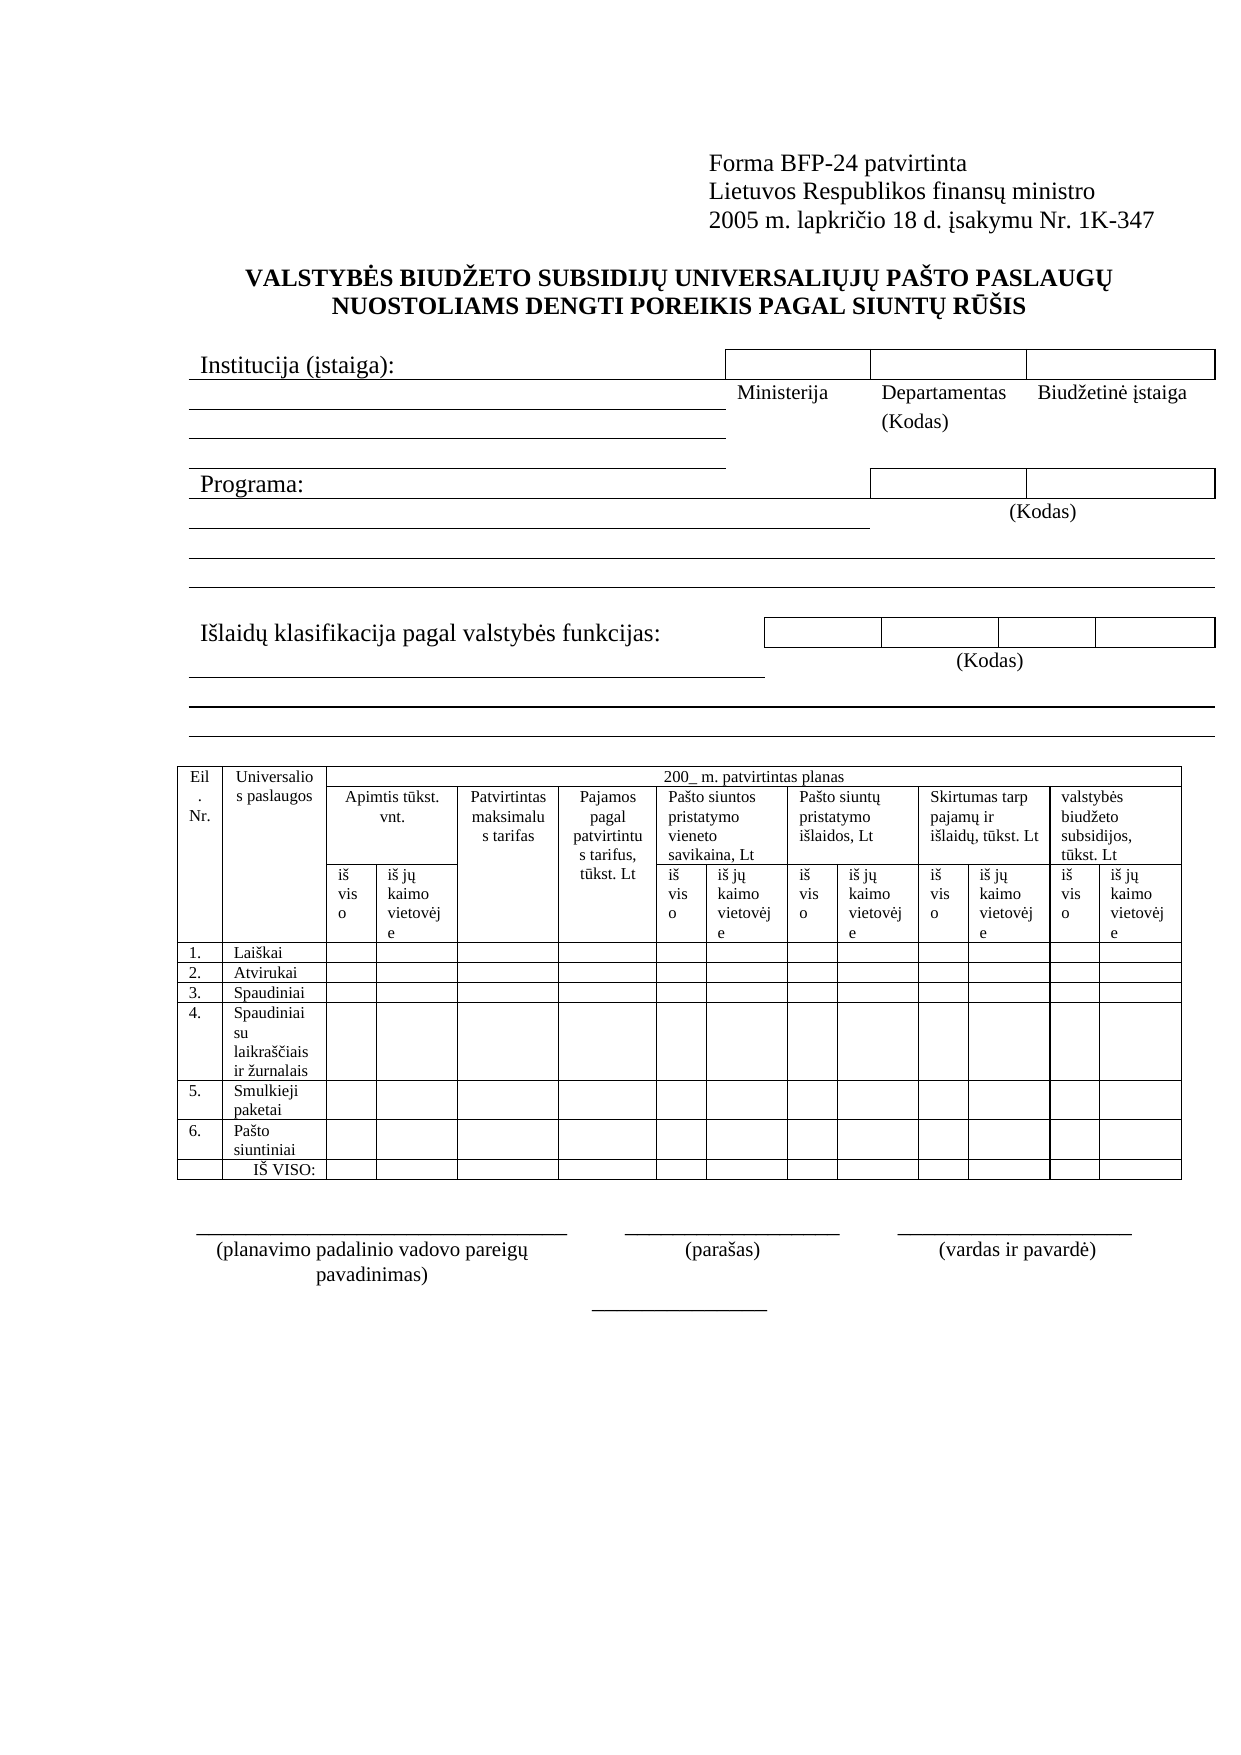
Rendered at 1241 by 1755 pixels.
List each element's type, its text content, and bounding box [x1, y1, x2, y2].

table_cell [969, 983, 1049, 1002]
table_cell [919, 1120, 968, 1159]
table_cell [707, 1160, 787, 1179]
table_cell Pašto siuntiniai [223, 1120, 326, 1159]
table_cell [327, 943, 376, 962]
table_cell [969, 1003, 1049, 1080]
table_cell iš viso [788, 865, 837, 942]
table_cell 4. [178, 1003, 222, 1080]
table_cell [1100, 1003, 1181, 1080]
text pavadinimas) [177, 1261, 1181, 1286]
table_cell [189, 529, 726, 557]
table_cell [1051, 1120, 1099, 1159]
table_cell Pajamos pagal patvirtintus tarifus, tūkst. Lt [559, 787, 656, 942]
table_cell [458, 1160, 558, 1179]
table_cell Ministerija [726, 380, 870, 408]
table_cell 6. [178, 1120, 222, 1159]
table_header [1096, 618, 1214, 647]
table_cell [870, 528, 1026, 557]
table_cell [377, 983, 457, 1002]
table_cell [838, 1081, 918, 1119]
text VALSTYBĖS BIUDŽETO SUBSIDIJŲ UNIVERSALIŲJŲ PAŠTO PASLAUGŲ NUOSTOLIAMS DENGTI POREIKIS PAGAL SIUNTŲ RŪŠIS [177, 263, 1181, 320]
table_cell [377, 1003, 457, 1080]
table_cell Patvirtintas maksimalus tarifas [458, 787, 558, 942]
table_cell iš viso [657, 865, 706, 942]
table_cell Smulkieji paketai [223, 1081, 326, 1119]
table_cell [1100, 983, 1181, 1002]
table_cell [189, 380, 726, 408]
table_cell 1. [178, 943, 222, 962]
table_cell 2. [178, 963, 222, 982]
table_cell [189, 678, 764, 706]
table_cell [1026, 438, 1215, 468]
table_cell Biudžetinė įstaiga [1026, 380, 1215, 408]
table_cell [707, 943, 787, 962]
table_cell [189, 647, 764, 677]
table_cell [788, 963, 837, 982]
table_cell [969, 1120, 1049, 1159]
table_cell [919, 1003, 968, 1080]
table_cell Spaudiniai su laikraščiais ir žurnalais [223, 1003, 326, 1080]
table_cell 5. [178, 1081, 222, 1119]
table_cell [707, 963, 787, 982]
table_cell [765, 677, 1215, 706]
table_cell IŠ VISO: [223, 1160, 326, 1179]
table_cell [327, 1120, 376, 1159]
table_cell [1051, 943, 1099, 962]
table_cell [726, 559, 870, 587]
table_cell [189, 499, 726, 528]
table_cell [458, 983, 558, 1002]
table_header [999, 618, 1095, 647]
table_cell [788, 1120, 837, 1159]
table_cell [377, 1120, 457, 1159]
text (planavimo padalinio vadovo pareigų (parašas) (vardas ir pavardė) [177, 1237, 1181, 1261]
table_header Institucija (įstaiga): [189, 349, 725, 379]
table_header [1027, 350, 1214, 379]
table_cell [559, 943, 656, 962]
table_cell [458, 1003, 558, 1080]
table_cell [1100, 943, 1181, 962]
table_cell [1100, 1160, 1181, 1179]
table_cell [969, 943, 1049, 962]
table_cell [377, 943, 457, 962]
table_cell [1051, 1081, 1099, 1119]
table_cell [458, 1120, 558, 1159]
table_cell [707, 1003, 787, 1080]
table_cell [458, 963, 558, 982]
table_cell [871, 469, 1026, 498]
table_cell [919, 963, 968, 982]
table_cell [657, 1081, 706, 1119]
table_header [882, 618, 998, 647]
text Lietuvos Respublikos finansų ministro [177, 176, 1181, 205]
table_header [765, 618, 881, 647]
table_cell [657, 943, 706, 962]
table_cell [377, 963, 457, 982]
table_cell [1051, 983, 1099, 1002]
table_cell [969, 1160, 1049, 1179]
table_cell [838, 943, 918, 962]
table_cell [327, 963, 376, 982]
text 2005 m. lapkričio 18 d. įsakymu Nr. 1K-347 [177, 205, 1181, 234]
table_cell (Kodas) [870, 409, 1026, 438]
table_cell [657, 1120, 706, 1159]
table_cell [1051, 1160, 1099, 1179]
table_cell [726, 499, 870, 528]
table_cell [559, 983, 656, 1002]
table_cell [657, 963, 706, 982]
table_cell [327, 983, 376, 1002]
table_header [871, 350, 1026, 379]
table_cell [559, 1120, 656, 1159]
table_header Universalios paslaugos [223, 767, 326, 942]
table_cell [189, 439, 305, 468]
table_cell [1026, 559, 1215, 587]
table_cell [305, 439, 726, 468]
table_cell [726, 529, 870, 557]
table_cell [870, 559, 1026, 587]
table_cell [1100, 963, 1181, 982]
table_cell [969, 1081, 1049, 1119]
table_cell iš jų kaimo vietovėje [838, 865, 918, 942]
table_cell [726, 438, 870, 468]
table_cell Pašto siuntų pristatymo išlaidos, Lt [788, 787, 918, 864]
table_cell [1100, 1081, 1181, 1119]
table_cell [1027, 469, 1214, 498]
table_cell [178, 1160, 222, 1179]
table_cell [657, 1003, 706, 1080]
table_cell [327, 1160, 376, 1179]
table_cell [657, 1160, 706, 1179]
table_cell [919, 943, 968, 962]
table_cell [919, 983, 968, 1002]
text ______________ [177, 1286, 1181, 1314]
table_header Išlaidų klasifikacija pagal valstybės funkcijas: [189, 617, 764, 647]
table_cell iš jų kaimo vietovėje [969, 865, 1049, 942]
table_cell [1100, 1120, 1181, 1159]
table_cell [559, 963, 656, 982]
table_cell [870, 438, 1026, 468]
table_cell [707, 1081, 787, 1119]
table_cell [838, 983, 918, 1002]
table_cell (Kodas) [870, 499, 1215, 528]
table_cell [919, 1081, 968, 1119]
table_cell Laiškai [223, 943, 326, 962]
table_cell iš viso [1051, 865, 1099, 942]
table_header [726, 350, 870, 379]
table_cell [765, 708, 1215, 736]
table_cell [559, 1081, 656, 1119]
table_cell [788, 943, 837, 962]
table_cell [458, 943, 558, 962]
table_cell Spaudiniai [223, 983, 326, 1002]
table_cell [726, 409, 870, 438]
table_cell [377, 1160, 457, 1179]
table_header Eil. Nr. [178, 767, 222, 942]
table_cell [788, 983, 837, 1002]
table_cell [788, 1081, 837, 1119]
table_cell Programa: [189, 469, 726, 498]
table_cell 3. [178, 983, 222, 1002]
table_cell Skirtumas tarp pajamų ir išlaidų, tūkst. Lt [919, 787, 1049, 864]
table_cell [788, 1003, 837, 1080]
table_header 200_ m. patvirtintas planas [327, 767, 1181, 786]
table_cell iš jų kaimo vietovėje [1100, 865, 1181, 942]
table_cell [657, 983, 706, 1002]
table_cell [969, 963, 1049, 982]
table_cell [559, 1160, 656, 1179]
table_cell [838, 963, 918, 982]
table_cell valstybės biudžeto subsidijos, tūkst. Lt [1051, 787, 1181, 864]
table_cell [1051, 963, 1099, 982]
table_cell [919, 1160, 968, 1179]
table_cell Apimtis tūkst. vnt. [327, 787, 457, 864]
table_cell Atvirukai [223, 963, 326, 982]
table_cell iš viso [327, 865, 376, 942]
table_cell [1026, 528, 1215, 557]
table_cell Departamentas [870, 380, 1026, 408]
table_cell [458, 1081, 558, 1119]
table_cell [788, 1160, 837, 1179]
table_cell [327, 1003, 376, 1080]
text Forma BFP-24 patvirtinta [177, 148, 1181, 176]
table_cell [377, 1081, 457, 1119]
table_cell Pašto siuntos pristatymo vieneto savikaina, Lt [657, 787, 787, 864]
table_cell (Kodas) [765, 648, 1215, 677]
table_cell [838, 1120, 918, 1159]
table_cell [1051, 1003, 1099, 1080]
table_cell iš viso [919, 865, 968, 942]
table_cell [189, 559, 726, 587]
table_cell iš jų kaimo vietovėje [377, 865, 457, 942]
table_cell [1026, 409, 1215, 438]
table_cell [726, 468, 870, 498]
table_cell [838, 1160, 918, 1179]
table_cell [559, 1003, 656, 1080]
table_cell [707, 983, 787, 1002]
table_cell [838, 1003, 918, 1080]
table_cell iš jų kaimo vietovėje [707, 865, 787, 942]
table_cell [707, 1120, 787, 1159]
table_cell [189, 708, 764, 736]
table_cell [327, 1081, 376, 1119]
table_cell [189, 410, 726, 438]
